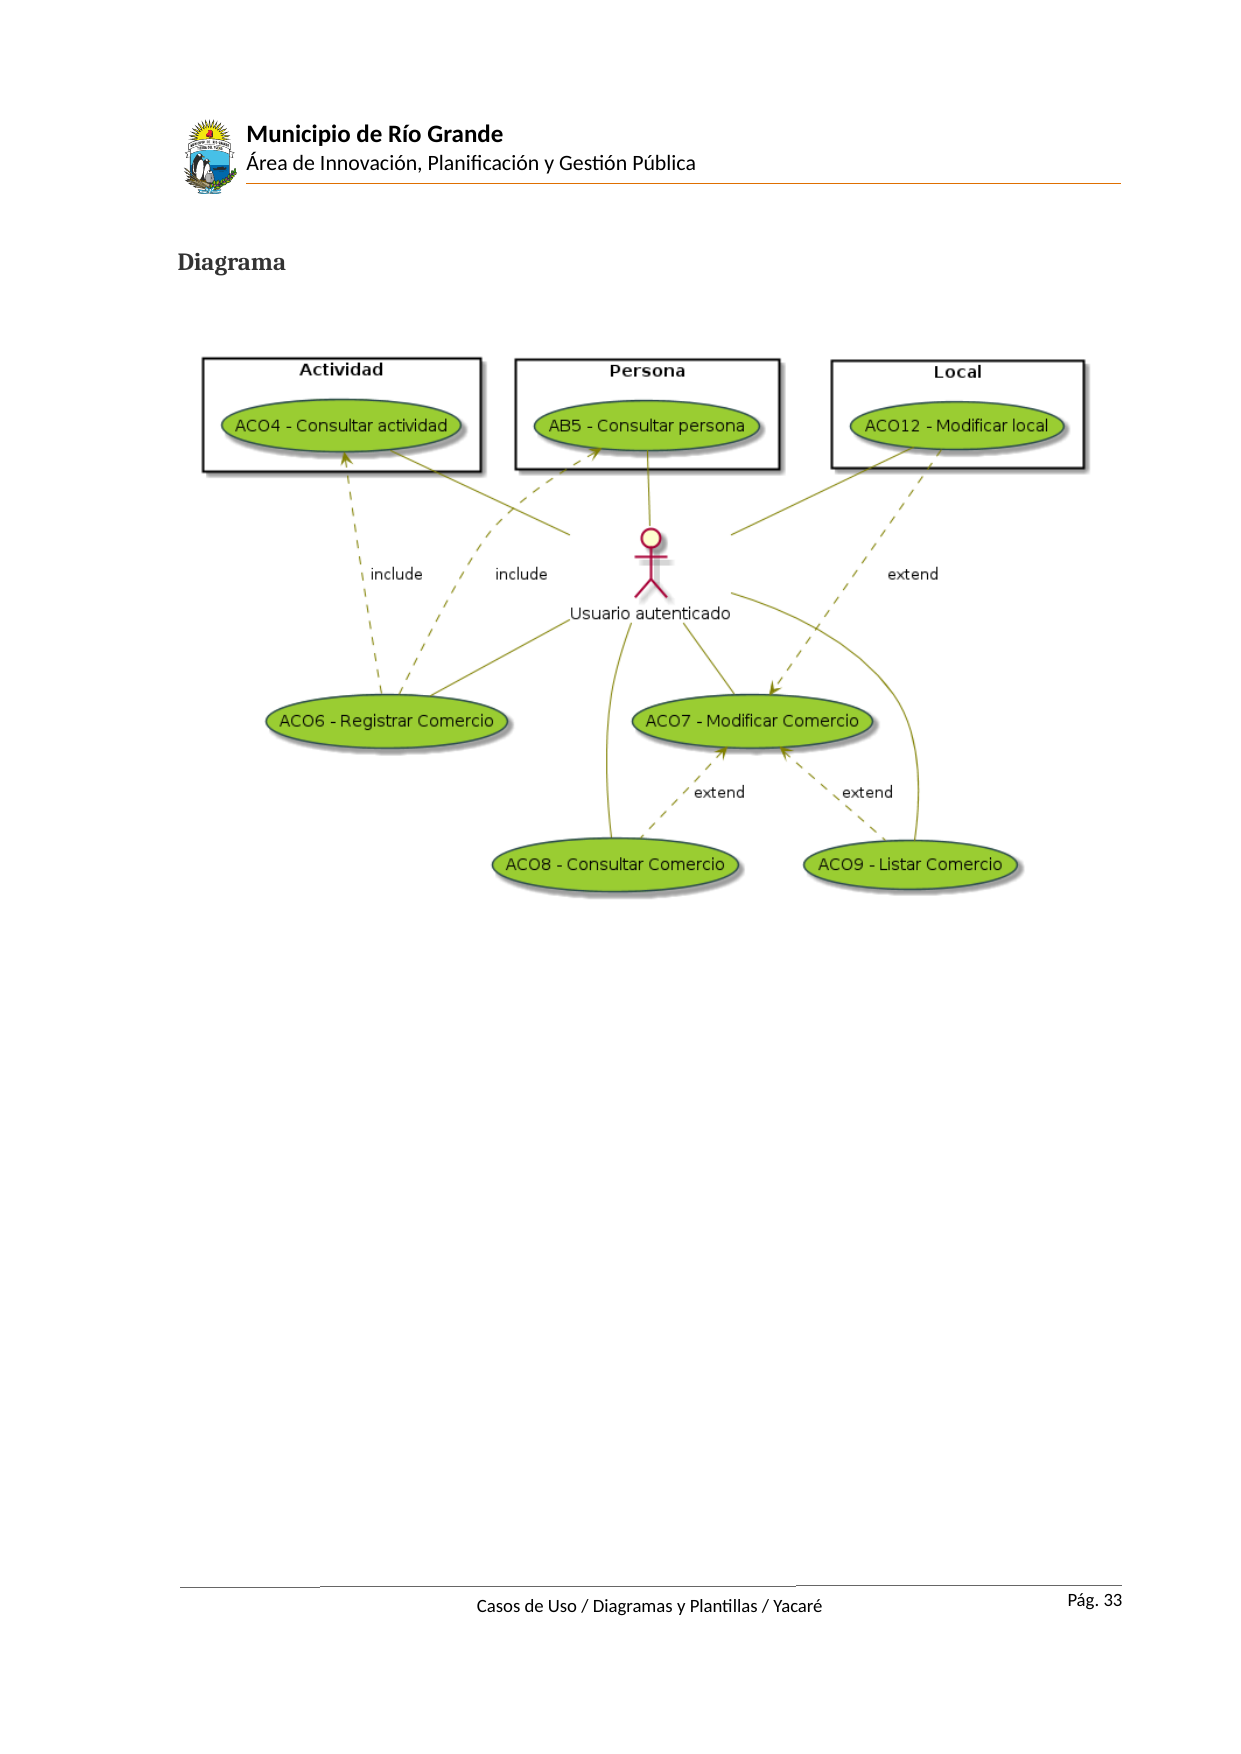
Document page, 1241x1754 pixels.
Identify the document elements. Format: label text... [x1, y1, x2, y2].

subtitle Diagrama [177, 248, 1122, 277]
picture [177, 331, 1123, 904]
